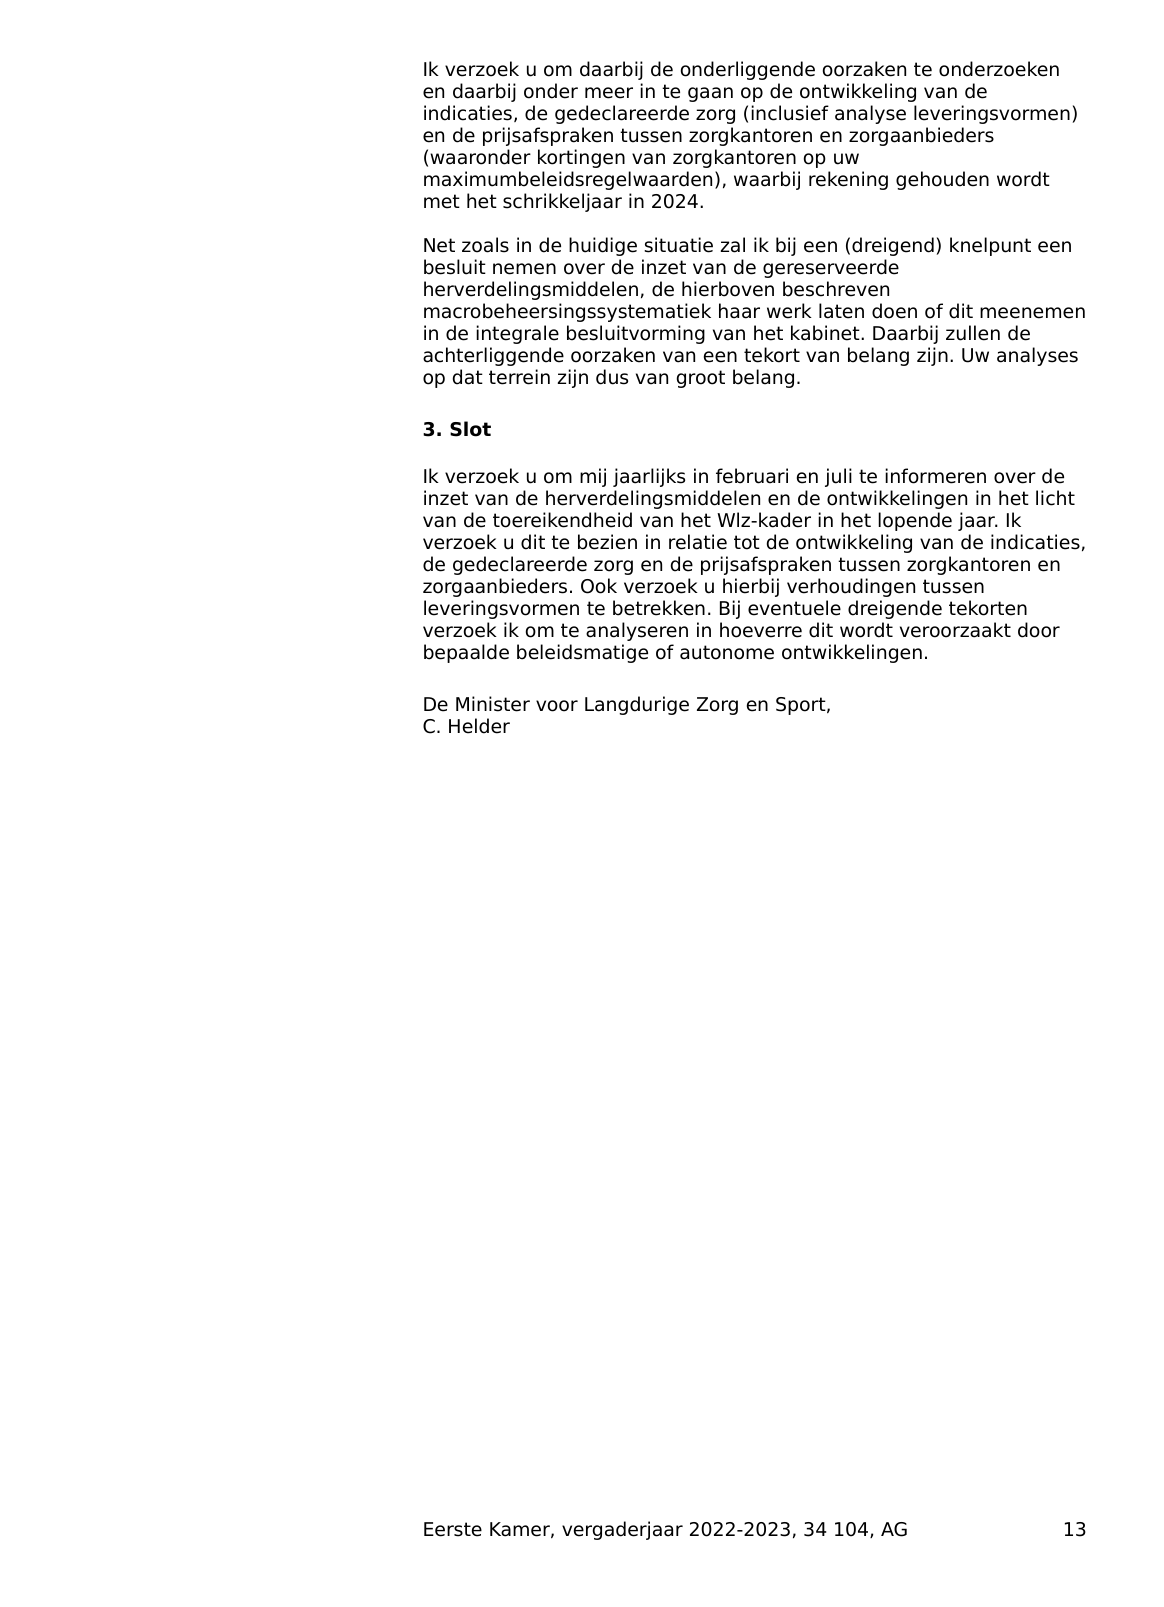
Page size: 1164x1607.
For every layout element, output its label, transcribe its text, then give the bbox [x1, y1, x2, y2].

text Ik verzoek u om daarbij de onderliggende oorzaken te onderzoeken en daarbij onder meer in te gaan op de ontwikkeling van de indicaties, de gedeclareerde zorg (inclusief analyse leveringsvormen) en de prijsafspraken tussen zorgkantoren en zorgaanbieders (waaronder kortingen van zorgkantoren op uw maximumbeleidsregelwaarden), waarbij rekening gehouden wordt met het schrikkeljaar in 2024. [422, 59, 1087, 213]
text Net zoals in de huidige situatie zal ik bij een (dreigend) knelpunt een besluit nemen over de inzet van de gereserveerde herverdelingsmiddelen, de hierboven beschreven macrobeheersingssystematiek haar werk laten doen of dit meenemen in de integrale besluitvorming van het kabinet. Daarbij zullen de achterliggende oorzaken van een tekort van belang zijn. Uw analyses op dat terrein zijn dus van groot belang. [422, 235, 1087, 389]
text Ik verzoek u om mij jaarlijks in februari en juli te informeren over de inzet van de herverdelingsmiddelen en de ontwikkelingen in het licht van de toereikendheid van het Wlz-kader in het lopende jaar. Ik verzoek u dit te bezien in relatie tot de ontwikkeling van de indicaties, de gedeclareerde zorg en de prijsafspraken tussen zorgkantoren en zorgaanbieders. Ook verzoek u hierbij verhoudingen tussen leveringsvormen te betrekken. Bij eventuele dreigende tekorten verzoek ik om te analyseren in hoeverre dit wordt veroorzaakt door bepaalde beleidsmatige of autonome ontwikkelingen. [422, 466, 1087, 664]
text De Minister voor Langdurige Zorg en Sport, C. Helder [422, 694, 1087, 738]
subtitle 3. Slot [422, 419, 1087, 441]
